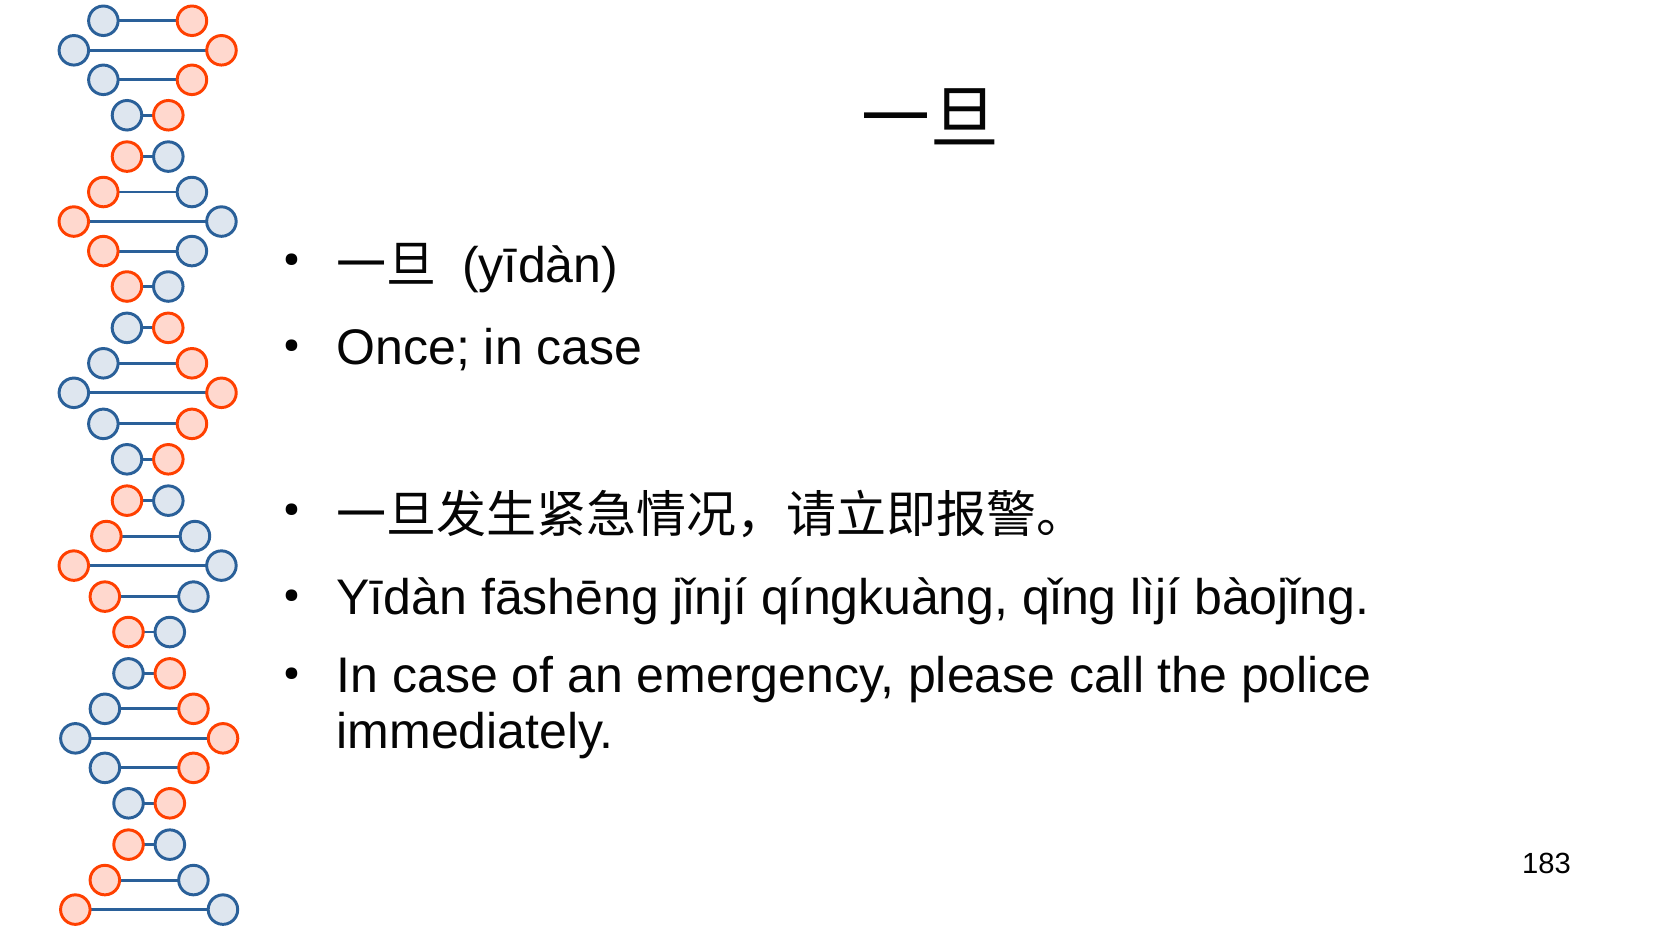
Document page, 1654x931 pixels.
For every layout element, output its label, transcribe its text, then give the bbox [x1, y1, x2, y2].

list 一旦 (yīdàn) Once; in case 一旦发生紧急情况，请立即报警。 Yīdàn fāshēng jǐnjí qíngkuàng, qǐng lìjí bàojǐng. In case of an emergency, please call the police immediately. [265, 224, 1595, 764]
title 一旦 [265, 35, 1595, 189]
